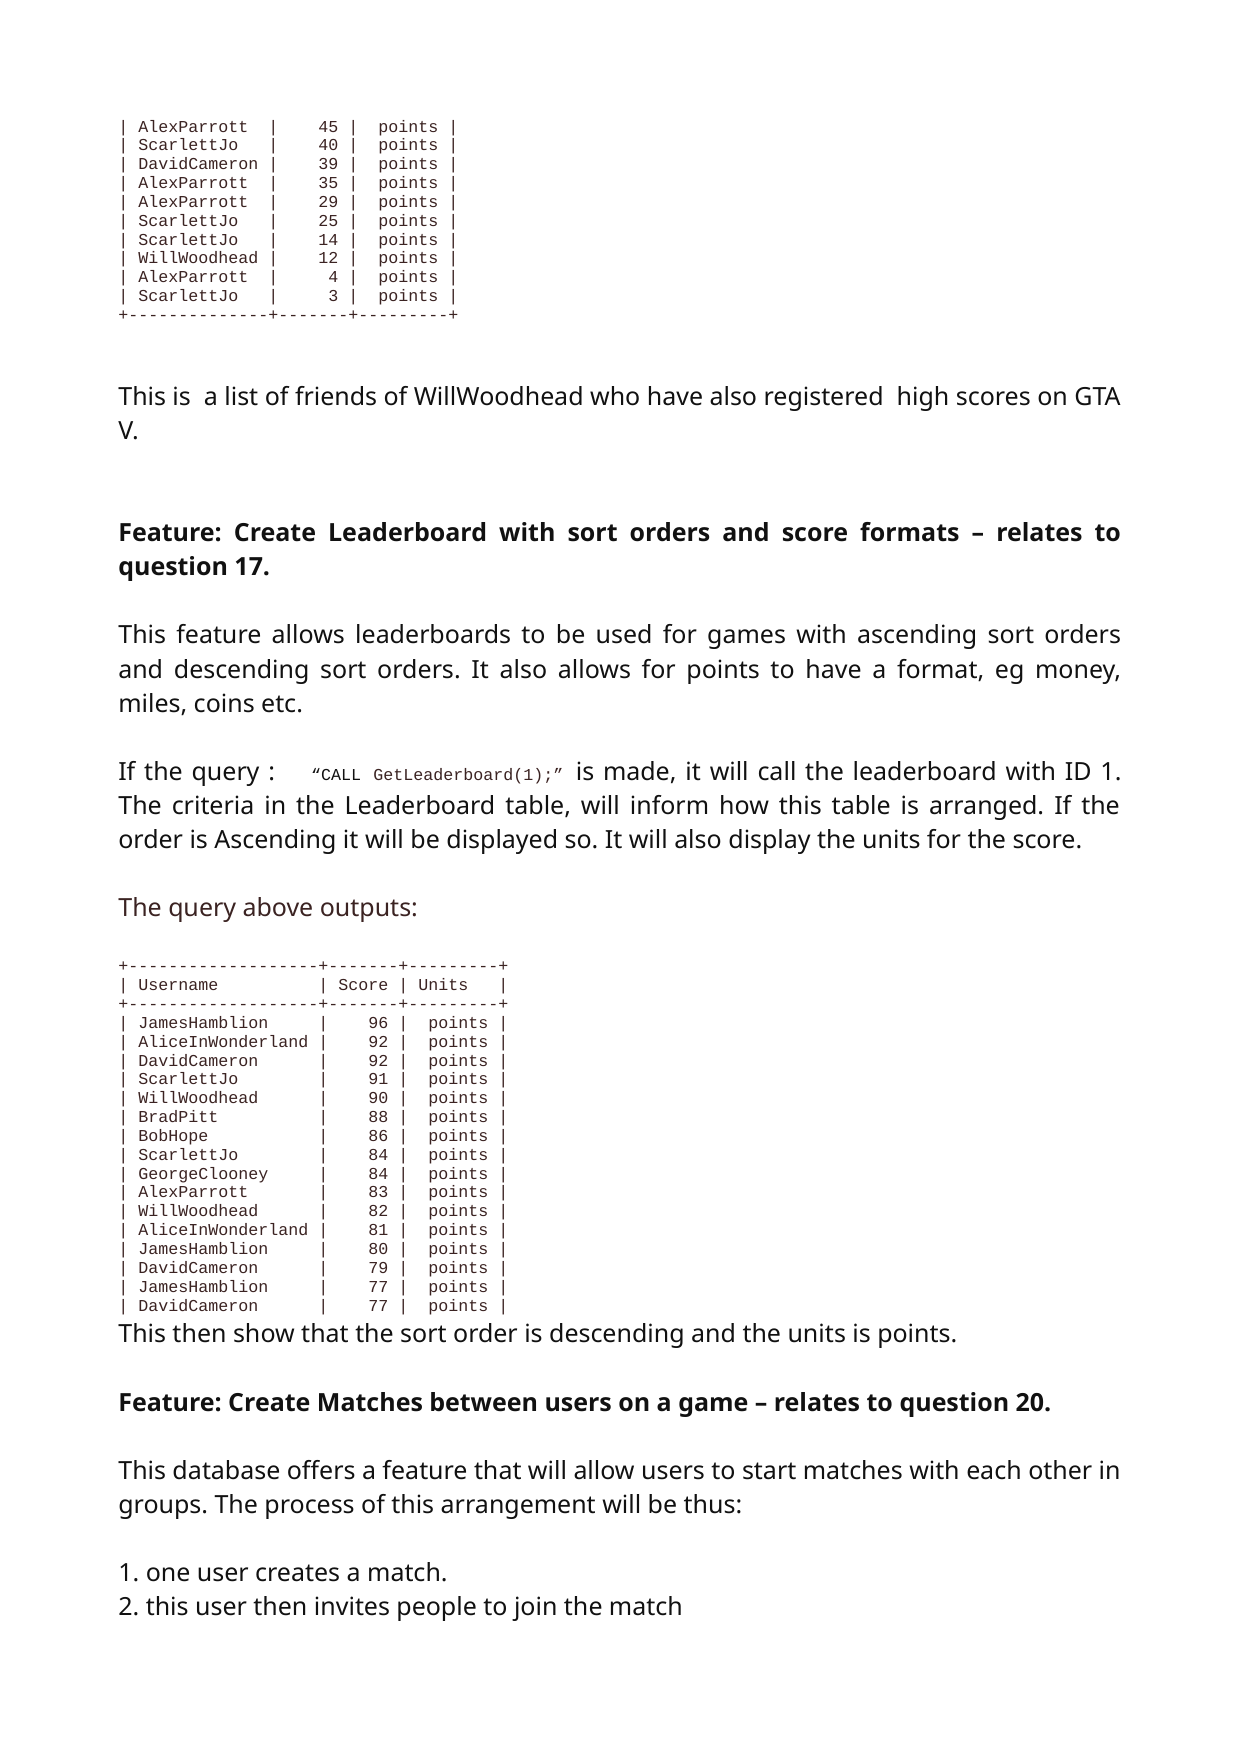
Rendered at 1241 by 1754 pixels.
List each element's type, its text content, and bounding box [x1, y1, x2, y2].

text The query above outputs: [118, 890, 1122, 924]
text +-------------------+-------+---------+ [118, 996, 1122, 1014]
text | AlexParrott | 29 | points | [118, 193, 1122, 212]
text This feature allows leaderboards to be used for games with ascending sort orders and descending sort orders. It also allows for points to have a format, eg money, miles, coins etc. [118, 617, 1122, 719]
text This is a list of friends of WillWoodhead who have also registered high scores on GTA V. [118, 379, 1122, 447]
text +-------------------+-------+---------+ [118, 958, 1122, 977]
text | WillWoodhead | 90 | points | [118, 1090, 1122, 1109]
text | ScarlettJo | 14 | points | [118, 231, 1122, 250]
text | AlexParrott | 83 | points | [118, 1184, 1122, 1203]
text | JamesHamblion | 96 | points | [118, 1014, 1122, 1033]
text If the query : “CALL GetLeaderboard(1);” is made, it will call the leaderboard with ID 1. The criteria in the Leaderboard table, will inform how this table is arranged. If the order is Ascending it will be displayed so. It will also display the units for the score. [118, 753, 1122, 856]
text | JamesHamblion | 77 | points | [118, 1278, 1122, 1297]
text | ScarlettJo | 3 | points | [118, 288, 1122, 307]
text | DavidCameron | 92 | points | [118, 1052, 1122, 1071]
text | ScarlettJo | 25 | points | [118, 212, 1122, 231]
text | BobHope | 86 | points | [118, 1127, 1122, 1146]
text | ScarlettJo | 84 | points | [118, 1146, 1122, 1165]
text | ScarlettJo | 91 | points | [118, 1071, 1122, 1090]
text | AlexParrott | 4 | points | [118, 269, 1122, 288]
text 2. this user then invites people to join the match [118, 1588, 1122, 1623]
text | AlexParrott | 35 | points | [118, 175, 1122, 193]
text | WillWoodhead | 82 | points | [118, 1203, 1122, 1222]
text | AliceInWonderland | 81 | points | [118, 1222, 1122, 1241]
text | AlexParrott | 45 | points | [118, 118, 1122, 137]
text Feature: Create Matches between users on a game – relates to question 20. [118, 1384, 1122, 1418]
text | WillWoodhead | 12 | points | [118, 250, 1122, 269]
text | JamesHamblion | 80 | points | [118, 1241, 1122, 1259]
text | ScarlettJo | 40 | points | [118, 137, 1122, 156]
text | Username | Score | Units | [118, 977, 1122, 996]
text This database offers a feature that will allow users to start matches with each other in groups. The process of this arrangement will be thus: [118, 1452, 1122, 1520]
text | DavidCameron | 77 | points | [118, 1297, 1122, 1316]
text | GeorgeClooney | 84 | points | [118, 1165, 1122, 1184]
text Feature: Create Leaderboard with sort orders and score formats – relates to question 17. [118, 515, 1122, 583]
text | BradPitt | 88 | points | [118, 1109, 1122, 1127]
text | AliceInWonderland | 92 | points | [118, 1033, 1122, 1052]
text 1. one user creates a match. [118, 1554, 1122, 1588]
text This then show that the sort order is descending and the units is points. [118, 1316, 1122, 1350]
text +--------------+-------+---------+ [118, 307, 1122, 326]
text | DavidCameron | 79 | points | [118, 1259, 1122, 1278]
text | DavidCameron | 39 | points | [118, 156, 1122, 175]
